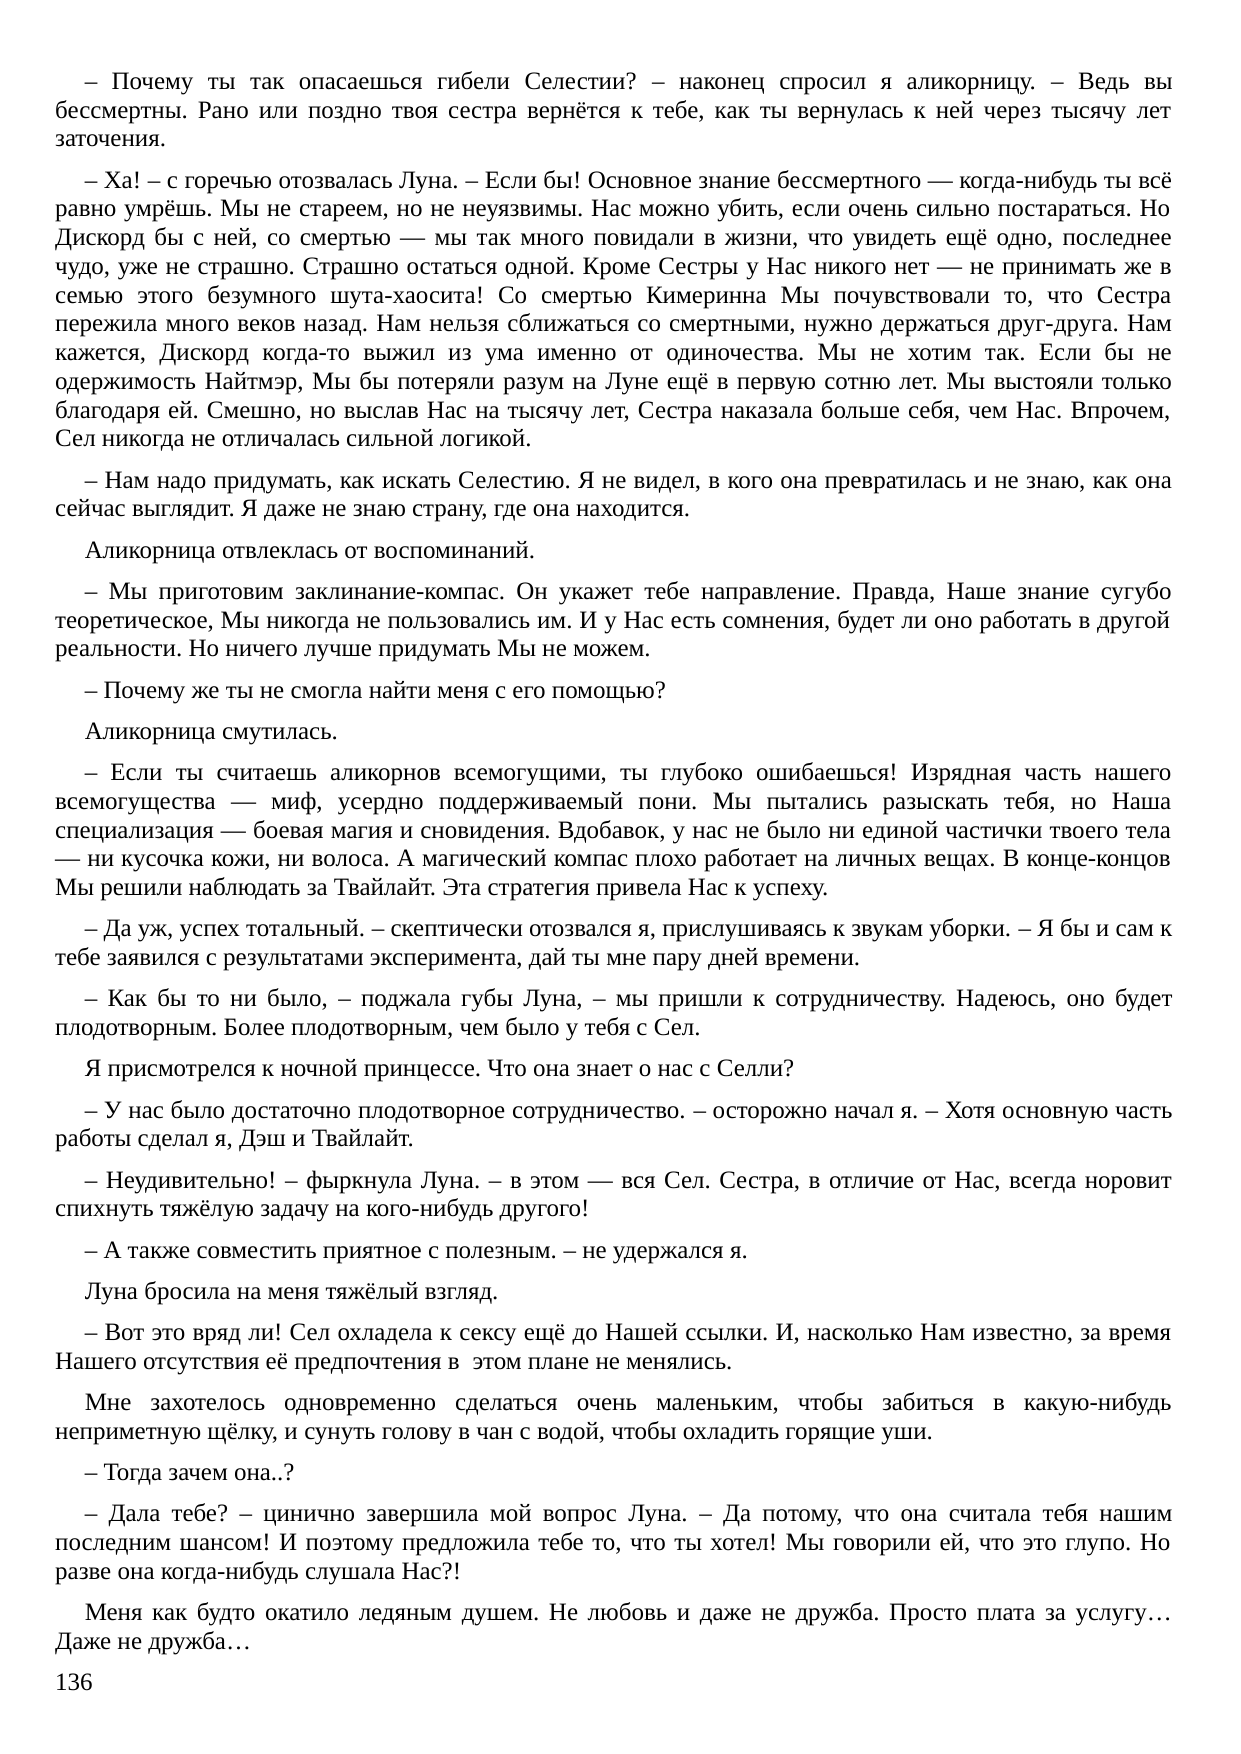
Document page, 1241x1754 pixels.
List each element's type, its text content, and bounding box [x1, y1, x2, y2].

text Аликорница смутилась. [55, 716, 1173, 745]
text – Тогда зачем она..? [55, 1457, 1173, 1486]
text – Неудивительно! – фыркнула Луна. – в этом — вся Сел. Сестра, в отличие от Нас, всегда норовит спихнуть тяжёлую задачу на кого-нибудь другого! [55, 1165, 1173, 1222]
text – Почему же ты не смогла найти меня с его помощью? [55, 675, 1173, 703]
text Меня как будто окатило ледяным душем. Не любовь и даже не дружба. Просто плата за услугу… Даже не дружба… [55, 1597, 1173, 1655]
text Луна бросила на меня тяжёлый взгляд. [55, 1276, 1173, 1305]
text – Ха! – с горечью отозвалась Луна. – Если бы! Основное знание бессмертного — когда-нибудь ты всё равно умрёшь. Мы не стареем, но не неуязвимы. Нас можно убить, если очень сильно постараться. Но Дискорд бы с ней, со смертью — мы так много повидали в жизни, что увидеть ещё одно, последнее чудо, уже не страшно. Страшно остаться одной. Кроме Сестры у Нас никого нет — не принимать же в семью этого безумного шута-хаосита! Со смертью Кимеринна Мы почувствовали то, что Сестра пережила много веков назад. Нам нельзя сближаться со смертными, нужно держаться друг-друга. Нам кажется, Дискорд когда-то выжил из ума именно от одиночества. Мы не хотим так. Если бы не одержимость Найтмэр, Мы бы потеряли разум на Луне ещё в первую сотню лет. Мы выстояли только благодаря ей. Смешно, но выслав Нас на тысячу лет, Сестра наказала больше себя, чем Нас. Впрочем, Сел никогда не отличалась сильной логикой. [55, 165, 1173, 452]
text Я присмотрелся к ночной принцессе. Что она знает о нас с Селли? [55, 1053, 1173, 1082]
text – Если ты считаешь аликорнов всемогущими, ты глубоко ошибаешься! Изрядная часть нашего всемогущества — миф, усердно поддерживаемый пони. Мы пытались разыскать тебя, но Наша специализация — боевая магия и сновидения. Вдобавок, у нас не было ни единой частички твоего тела — ни кусочка кожи, ни волоса. А магический компас плохо работает на личных вещах. В конце-концов Мы решили наблюдать за Твайлайт. Эта стратегия привела Нас к успеху. [55, 757, 1173, 901]
text Мне захотелось одновременно сделаться очень маленьким, чтобы забиться в какую-нибудь неприметную щёлку, и сунуть голову в чан с водой, чтобы охладить горящие уши. [55, 1387, 1173, 1445]
text – Мы приготовим заклинание-компас. Он укажет тебе направление. Правда, Наше знание сугубо теоретическое, Мы никогда не пользовались им. И у Нас есть сомнения, будет ли оно работать в другой реальности. Но ничего лучше придумать Мы не можем. [55, 576, 1173, 662]
text – У нас было достаточно плодотворное сотрудничество. – осторожно начал я. – Хотя основную часть работы сделал я, Дэш и Твайлайт. [55, 1095, 1173, 1152]
text – А также совместить приятное с полезным. – не удержался я. [55, 1235, 1173, 1263]
text – Вот это вряд ли! Сел охладела к сексу ещё до Нашей ссылки. И, насколько Нам известно, за время Нашего отсутствия её предпочтения в этом плане не менялись. [55, 1317, 1173, 1375]
text – Почему ты так опасаешься гибели Селестии? – наконец спросил я аликорницу. – Ведь вы бессмертны. Рано или поздно твоя сестра вернётся к тебе, как ты вернулась к ней через тысячу лет заточения. [55, 66, 1173, 152]
text – Дала тебе? – цинично завершила мой вопрос Луна. – Да потому, что она считала тебя нашим последним шансом! И поэтому предложила тебе то, что ты хотел! Мы говорили ей, что это глупо. Но разве она когда-нибудь слушала Нас?! [55, 1498, 1173, 1585]
text – Да уж, успех тотальный. – скептически отозвался я, прислушиваясь к звукам уборки. – Я бы и сам к тебе заявился с результатами эксперимента, дай ты мне пару дней времени. [55, 913, 1173, 971]
text Аликорница отвлеклась от воспоминаний. [55, 535, 1173, 563]
text – Нам надо придумать, как искать Селестию. Я не видел, в кого она превратилась и не знаю, как она сейчас выглядит. Я даже не знаю страну, где она находится. [55, 465, 1173, 522]
text – Как бы то ни было, – поджала губы Луна, – мы пришли к сотрудничеству. Надеюсь, оно будет плодотворным. Более плодотворным, чем было у тебя с Сел. [55, 983, 1173, 1041]
